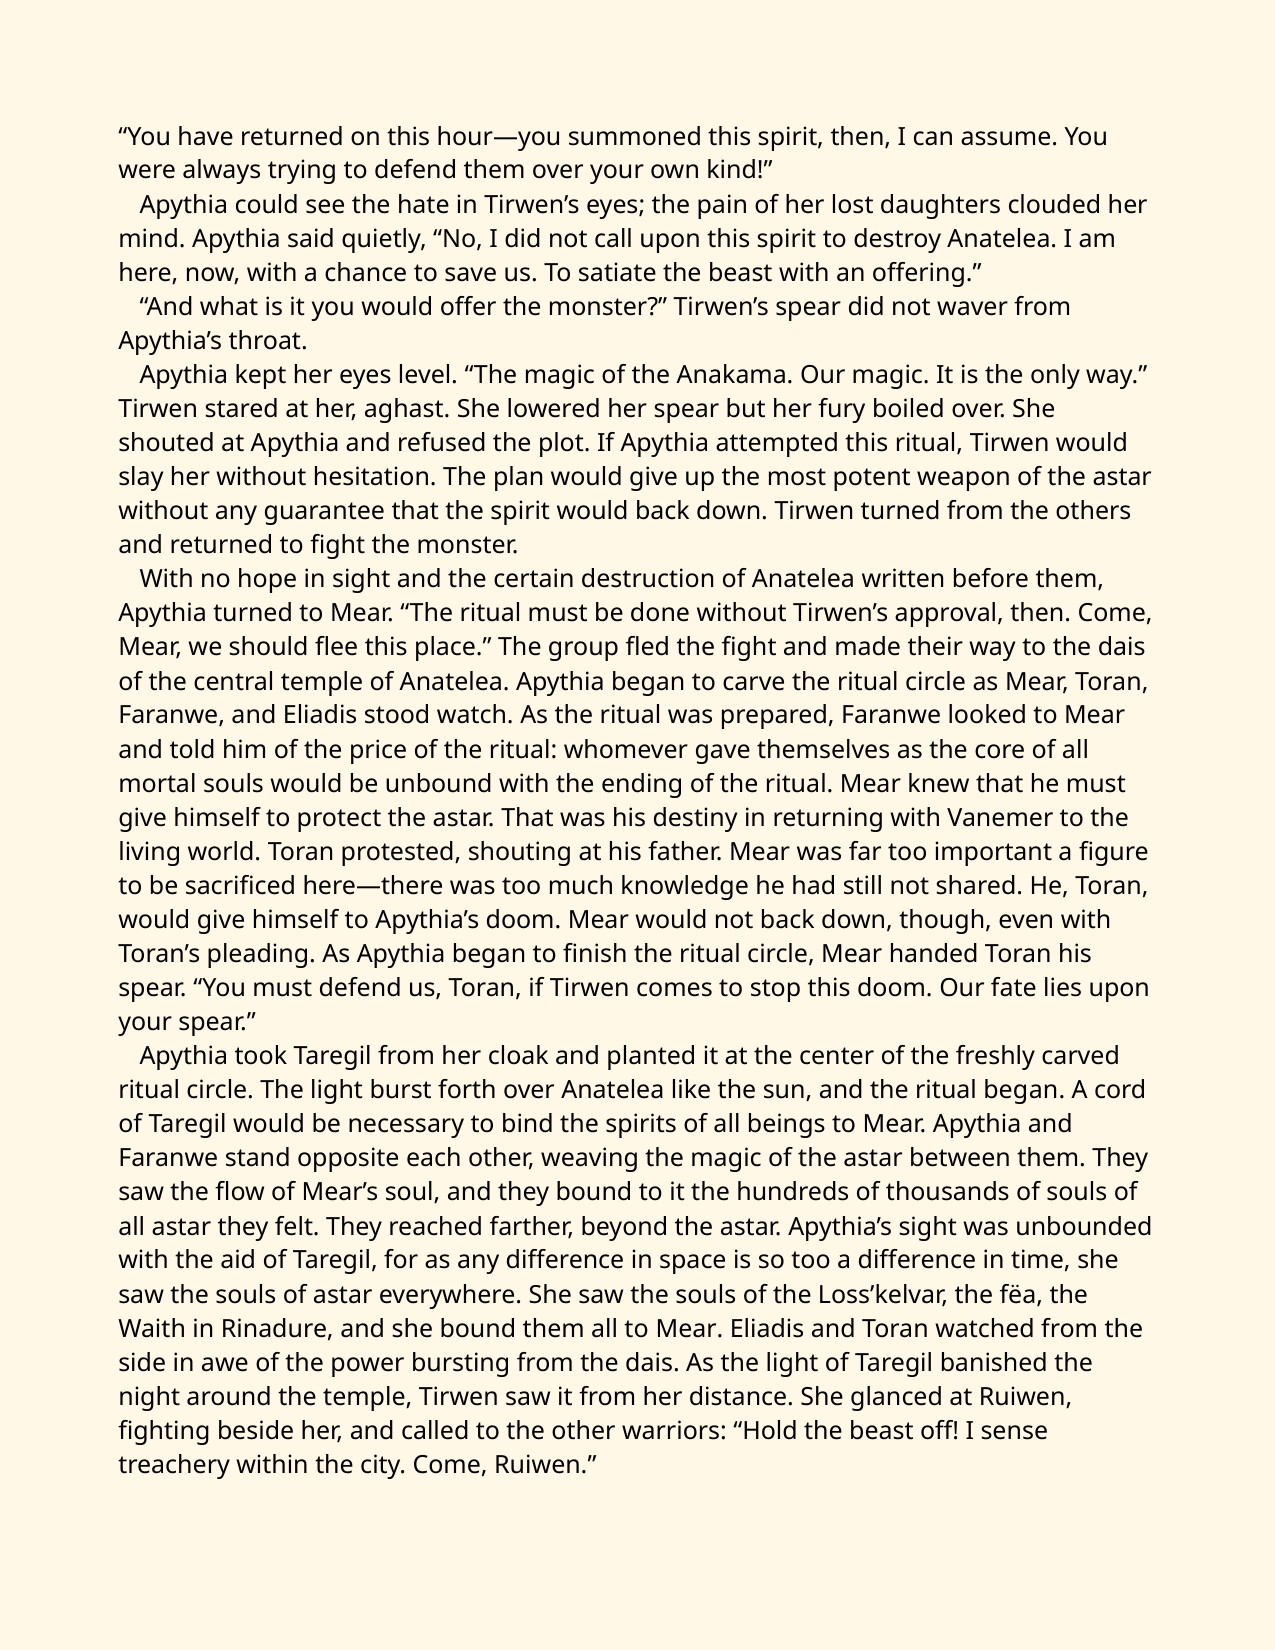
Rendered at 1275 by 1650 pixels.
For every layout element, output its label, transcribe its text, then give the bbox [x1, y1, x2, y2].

text Apythia could see the hate in Tirwen’s eyes; the pain of her lost daughters clouded her mind. Apythia said quietly, “No, I did not call upon this spirit to destroy Anatelea. I am here, now, with a chance to save us. To satiate the beast with an offering.” [118, 186, 1157, 288]
text With no hope in sight and the certain destruction of Anatelea written before them, Apythia turned to Mear. “The ritual must be done without Tirwen’s approval, then. Come, Mear, we should flee this place.” The group fled the fight and made their way to the dais of the central temple of Anatelea. Apythia began to carve the ritual circle as Mear, Toran, Faranwe, and Eliadis stood watch. As the ritual was prepared, Faranwe looked to Mear and told him of the price of the ritual: whomever gave themselves as the core of all mortal souls would be unbound with the ending of the ritual. Mear knew that he must give himself to protect the astar. That was his destiny in returning with Vanemer to the living world. Toran protested, shouting at his father. Mear was far too important a figure to be sacrificed here—there was too much knowledge he had still not shared. He, Toran, would give himself to Apythia’s doom. Mear would not back down, though, even with Toran’s pleading. As Apythia began to finish the ritual circle, Mear handed Toran his spear. “You must defend us, Toran, if Tirwen comes to stop this doom. Our fate lies upon your spear.” [118, 561, 1157, 1038]
text “You have returned on this hour—you summoned this spirit, then, I can assume. You were always trying to defend them over your own kind!” [118, 118, 1157, 186]
text Apythia took Taregil from her cloak and planted it at the center of the freshly carved ritual circle. The light burst forth over Anatelea like the sun, and the ritual began. A cord of Taregil would be necessary to bind the spirits of all beings to Mear. Apythia and Faranwe stand opposite each other, weaving the magic of the astar between them. They saw the flow of Mear’s soul, and they bound to it the hundreds of thousands of souls of all astar they felt. They reached farther, beyond the astar. Apythia’s sight was unbounded with the aid of Taregil, for as any difference in space is so too a difference in time, she saw the souls of astar everywhere. She saw the souls of the Loss’kelvar, the fëa, the Waith in Rinadure, and she bound them all to Mear. Eliadis and Toran watched from the side in awe of the power bursting from the dais. As the light of Taregil banished the night around the temple, Tirwen saw it from her distance. She glanced at Ruiwen, fighting beside her, and called to the other warriors: “Hold the beast off! I sense treachery within the city. Come, Ruiwen.” [118, 1038, 1157, 1481]
text Apythia kept her eyes level. “The magic of the Anakama. Our magic. It is the only way.” Tirwen stared at her, aghast. She lowered her spear but her fury boiled over. She shouted at Apythia and refused the plot. If Apythia attempted this ritual, Tirwen would slay her without hesitation. The plan would give up the most potent weapon of the astar without any guarantee that the spirit would back down. Tirwen turned from the others and returned to fight the monster. [118, 357, 1157, 561]
text “And what is it you would offer the monster?” Tirwen’s spear did not waver from Apythia’s throat. [118, 288, 1157, 357]
